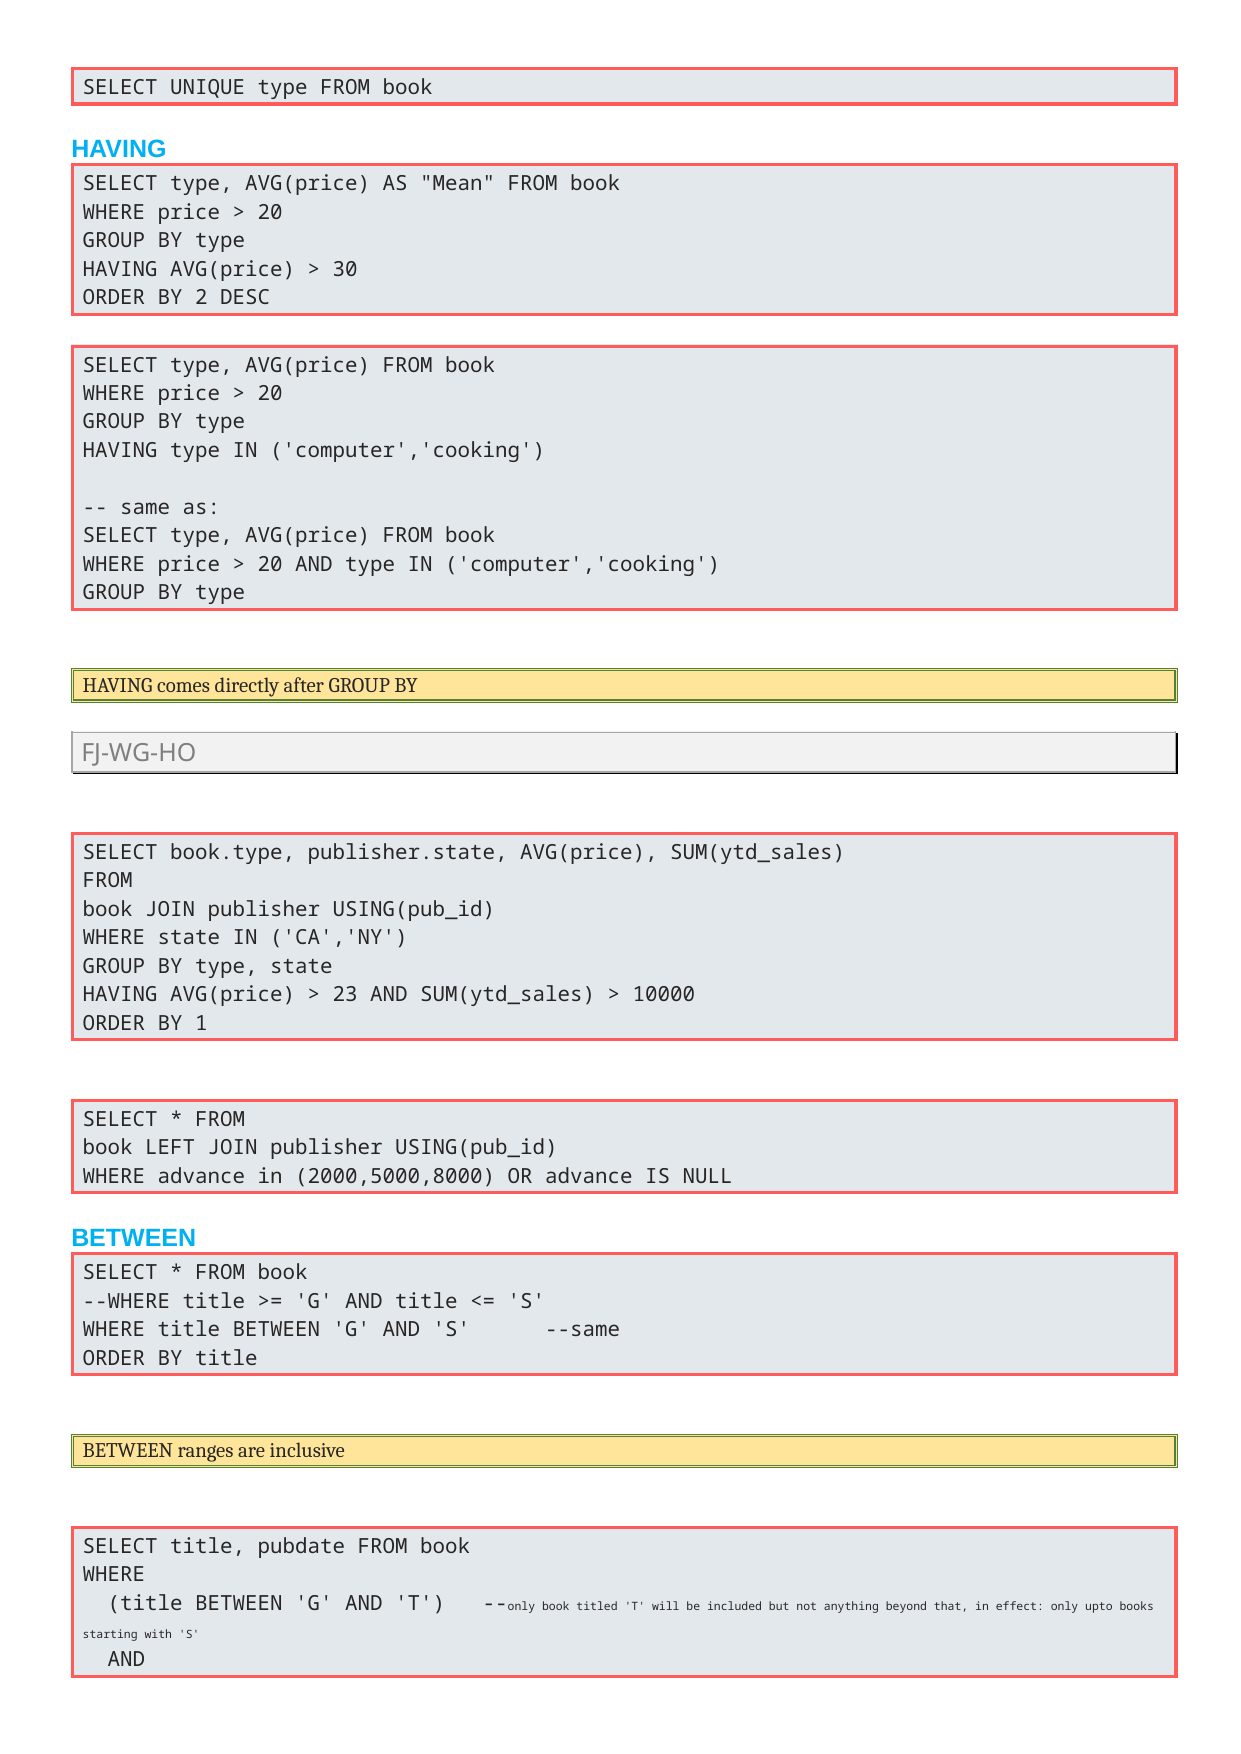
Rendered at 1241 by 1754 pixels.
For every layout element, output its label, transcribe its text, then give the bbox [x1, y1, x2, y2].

text GROUP BY type, state [74, 946, 1174, 974]
text FROM [74, 860, 1174, 889]
text SELECT * FROM [74, 1102, 1174, 1127]
title HAVING [71, 134, 1178, 163]
text SELECT type, AVG(price) FROM book [74, 348, 1174, 373]
text FJ-WG-HO [73, 733, 1175, 771]
text ORDER BY 1 [74, 1002, 1174, 1038]
text -- same as: [74, 487, 1174, 515]
text WHERE price > 20 [74, 373, 1174, 401]
text ORDER BY 2 DESC [74, 277, 1174, 313]
text SELECT title, pubdate FROM book [74, 1529, 1174, 1554]
title BETWEEN [71, 1223, 1178, 1252]
text WHERE [74, 1554, 1174, 1582]
text --WHERE title >= 'G' AND title <= 'S' [74, 1281, 1174, 1309]
text HAVING AVG(price) > 23 AND SUM(ytd_sales) > 10000 [74, 974, 1174, 1002]
text AND [74, 1639, 1174, 1675]
text SELECT book.type, publisher.state, AVG(price), SUM(ytd_sales) [74, 835, 1174, 860]
text SELECT UNIQUE type FROM book [74, 70, 1174, 102]
text book JOIN publisher USING(pub_id) [74, 889, 1174, 917]
text SELECT type, AVG(price) FROM book [74, 515, 1174, 543]
text WHERE advance in (2000,5000,8000) OR advance IS NULL [74, 1156, 1174, 1191]
text WHERE price > 20 [74, 192, 1174, 220]
text BETWEEN ranges are inclusive [74, 1437, 1174, 1465]
text GROUP BY type [74, 401, 1174, 430]
text WHERE title BETWEEN 'G' AND 'S' --same [74, 1309, 1174, 1337]
text GROUP BY type [74, 572, 1174, 608]
text GROUP BY type [74, 220, 1174, 248]
text WHERE price > 20 AND type IN ('computer','cooking') [74, 543, 1174, 572]
text book LEFT JOIN publisher USING(pub_id) [74, 1127, 1174, 1156]
text HAVING type IN ('computer','cooking') [74, 430, 1174, 458]
text WHERE state IN ('CA','NY') [74, 917, 1174, 946]
text (title BETWEEN 'G' AND 'T') --only book titled 'T' will be included but not anything beyond that, in effect: only upto books starting with 'S' [74, 1582, 1174, 1639]
text HAVING AVG(price) > 30 [74, 248, 1174, 277]
text SELECT * FROM book [74, 1255, 1174, 1281]
text ORDER BY title [74, 1337, 1174, 1373]
text SELECT type, AVG(price) AS "Mean" FROM book [74, 166, 1174, 192]
